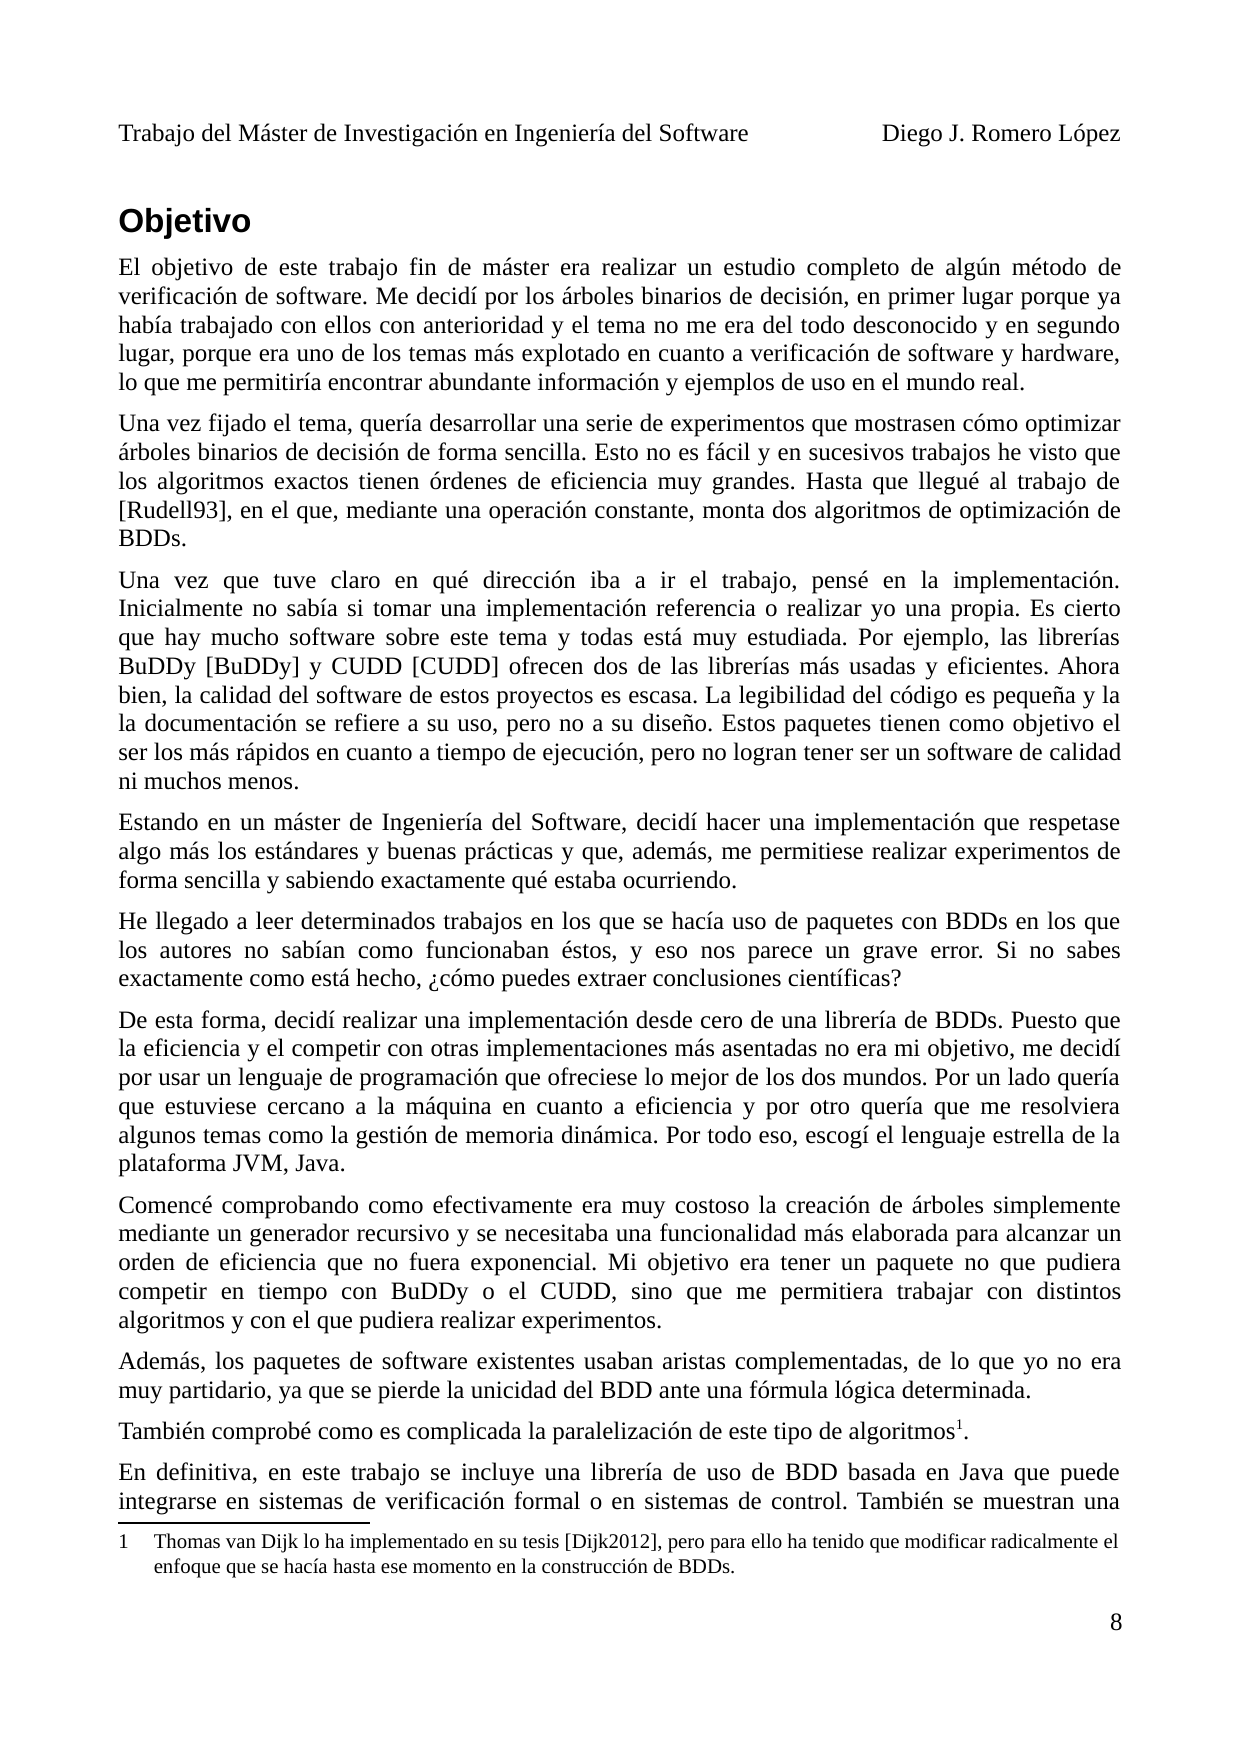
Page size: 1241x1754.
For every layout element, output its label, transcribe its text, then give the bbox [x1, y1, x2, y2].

text Estando en un máster de Ingeniería del Software, decidí hacer una implementación que respetase algo más los estándares y buenas prácticas y que, además, me permitiese realizar experimentos de forma sencilla y sabiendo exactamente qué estaba ocurriendo. [118, 807, 1122, 893]
text En definitiva, en este trabajo se incluye una librería de uso de BDD basada en Java que puede integrarse en sistemas de verificación formal o en sistemas de control. También se muestran una [118, 1457, 1122, 1515]
subtitle Objetivo [118, 201, 1122, 240]
text Comencé comprobando como efectivamente era muy costoso la creación de árboles simplemente mediante un generador recursivo y se necesitaba una funcionalidad más elaborada para alcanzar un orden de eficiencia que no fuera exponencial. Mi objetivo era tener un paquete no que pudiera competir en tiempo con BuDDy o el CUDD, sino que me permitiera trabajar con distintos algoritmos y con el que pudiera realizar experimentos. [118, 1190, 1122, 1333]
text Una vez que tuve claro en qué dirección iba a ir el trabajo, pensé en la implementación. Inicialmente no sabía si tomar una implementación referencia o realizar yo una propia. Es cierto que hay mucho software sobre este tema y todas está muy estudiada. Por ejemplo, las librerías BuDDy [BuDDy] y CUDD [CUDD] ofrecen dos de las librerías más usadas y eficientes. Ahora bien, la calidad del software de estos proyectos es escasa. La legibilidad del código es pequeña y la la documentación se refiere a su uso, pero no a su diseño. Estos paquetes tienen como objetivo el ser los más rápidos en cuanto a tiempo de ejecución, pero no logran tener ser un software de calidad ni muchos menos. [118, 565, 1122, 795]
text Thomas van Dijk lo ha implementado en su tesis [Dijk2012], pero para ello ha tenido que modificar radicalmente el enfoque que se hacía hasta ese momento en la construcción de BDDs. [118, 1529, 1122, 1578]
text Además, los paquetes de software existentes usaban aristas complementadas, de lo que yo no era muy partidario, ya que se pierde la unicidad del BDD ante una fórmula lógica determinada. [118, 1346, 1122, 1403]
text El objetivo de este trabajo fin de máster era realizar un estudio completo de algún método de verificación de software. Me decidí por los árboles binarios de decisión, en primer lugar porque ya había trabajado con ellos con anterioridad y el tema no me era del todo desconocido y en segundo lugar, porque era uno de los temas más explotado en cuanto a verificación de software y hardware, lo que me permitiría encontrar abundante información y ejemplos de uso en el mundo real. [118, 252, 1122, 396]
text También comprobé como es complicada la paralelización de este tipo de algoritmos. [118, 1416, 1122, 1445]
text He llegado a leer determinados trabajos en los que se hacía uso de paquetes con BDDs en los que los autores no sabían como funcionaban éstos, y eso nos parece un grave error. Si no sabes exactamente como está hecho, ¿cómo puedes extraer conclusiones científicas? [118, 906, 1122, 992]
text Una vez fijado el tema, quería desarrollar una serie de experimentos que mostrasen cómo optimizar árboles binarios de decisión de forma sencilla. Esto no es fácil y en sucesivos trabajos he visto que los algoritmos exactos tienen órdenes de eficiencia muy grandes. Hasta que llegué al trabajo de [Rudell93], en el que, mediante una operación constante, monta dos algoritmos de optimización de BDDs. [118, 408, 1122, 552]
text De esta forma, decidí realizar una implementación desde cero de una librería de BDDs. Puesto que la eficiencia y el competir con otras implementaciones más asentadas no era mi objetivo, me decidí por usar un lenguaje de programación que ofreciese lo mejor de los dos mundos. Por un lado quería que estuviese cercano a la máquina en cuanto a eficiencia y por otro quería que me resolviera algunos temas como la gestión de memoria dinámica. Por todo eso, escogí el lenguaje estrella de la plataforma JVM, Java. [118, 1005, 1122, 1177]
